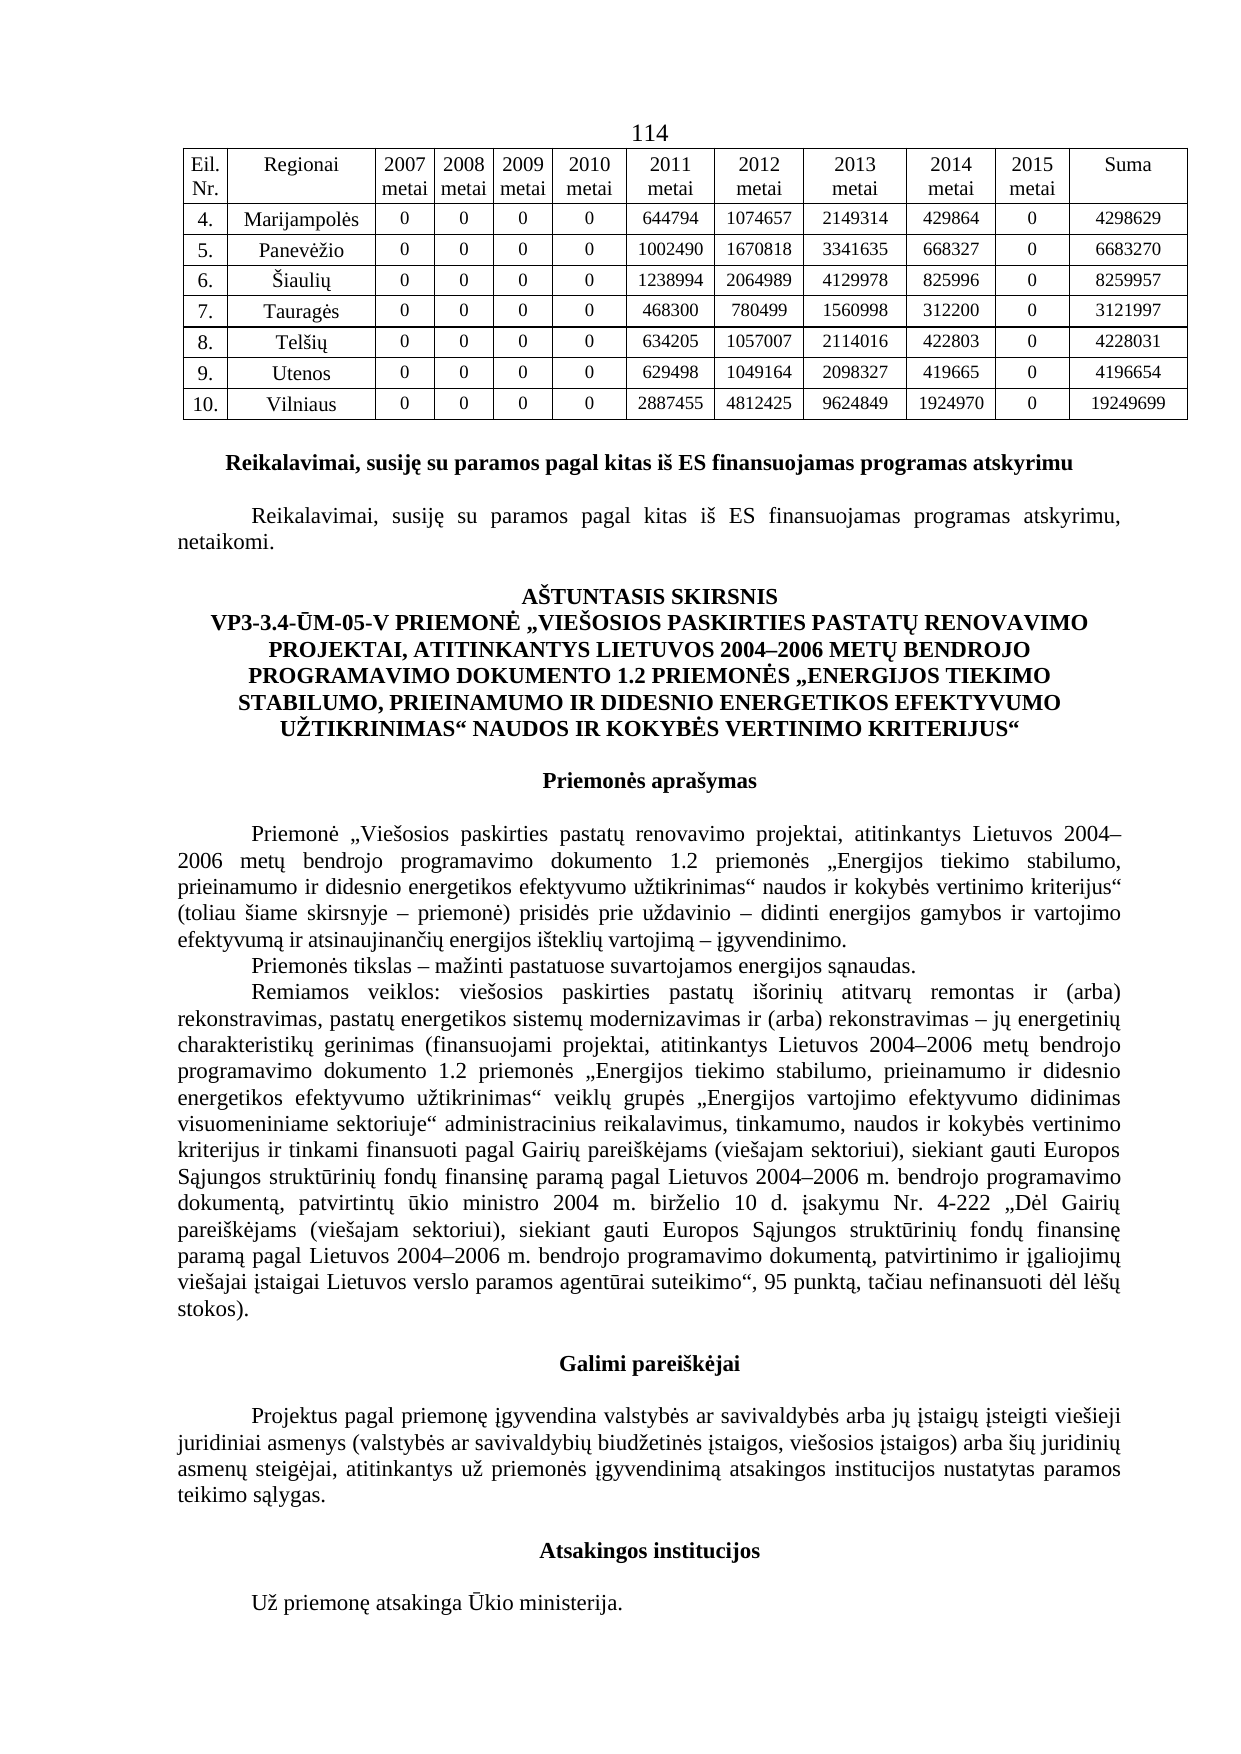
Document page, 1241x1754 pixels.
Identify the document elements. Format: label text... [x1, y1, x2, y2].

table_cell 1560998 [804, 296, 906, 326]
table_cell 0 [435, 266, 493, 295]
table_cell 0 [376, 204, 434, 233]
table_header 2009 metai [494, 149, 552, 203]
table_cell 0 [435, 328, 493, 357]
table_header 2014 metai [907, 149, 995, 203]
table_header 2013 metai [804, 149, 906, 203]
table_cell 2098327 [804, 358, 906, 388]
table_cell 4812425 [715, 389, 803, 419]
table_cell Telšių [228, 328, 375, 357]
table_cell 0 [996, 296, 1069, 326]
table_cell 1924970 [907, 389, 995, 419]
table_header 2007 metai [376, 149, 434, 203]
table_cell 1049164 [715, 358, 803, 388]
text Priemonės tikslas – mažinti pastatuose suvartojamos energijos sąnaudas. [177, 952, 1122, 978]
table_cell 4129978 [804, 266, 906, 295]
table_header Suma [1070, 149, 1187, 203]
table_cell 4196654 [1070, 358, 1187, 388]
text VP3-3.4-ŪM-05-V priemonė „Viešosios paskirties pastatų renovavimo projektai, atitinkantys Lietuvos 2004–2006 metų bendrojo programavimo dokumento 1.2 priemonės „Energijos tiekimo stabilumo, prieinamumo ir didesnio energetikos efektyvumo užtikrinimas“ naudos ir kokybės vertinimo kriterijus“ [177, 609, 1122, 741]
table_cell 634205 [627, 328, 714, 357]
text Reikalavimai, susiję su paramos pagal kitas iš ES finansuojamas programas atskyrimu, netaikomi. [177, 502, 1122, 554]
table_cell 9. [184, 358, 227, 388]
table_cell Šiaulių [228, 266, 375, 295]
table_cell 0 [435, 389, 493, 419]
table_cell 7. [184, 296, 227, 326]
text Atsakingos institucijos [177, 1537, 1122, 1563]
table_cell 0 [376, 235, 434, 264]
table_cell 0 [376, 328, 434, 357]
table_cell 8. [184, 328, 227, 357]
table_cell 1057007 [715, 328, 803, 357]
table_cell 2114016 [804, 328, 906, 357]
table_cell 0 [376, 266, 434, 295]
table_cell 0 [996, 235, 1069, 264]
table_cell 0 [376, 389, 434, 419]
table_cell 0 [996, 266, 1069, 295]
table_cell Utenos [228, 358, 375, 388]
table_cell 9624849 [804, 389, 906, 419]
table_cell 0 [553, 328, 626, 357]
table_cell 422803 [907, 328, 995, 357]
table_cell 429864 [907, 204, 995, 233]
text Priemonės aprašymas [177, 768, 1122, 794]
table_cell Panevėžio [228, 235, 375, 264]
table_cell 0 [435, 204, 493, 233]
text Remiamos veiklos: viešosios paskirties pastatų išorinių atitvarų remontas ir (arba) rekonstravimas, pastatų energetikos sistemų modernizavimas ir (arba) rekonstravimas – jų energetinių charakteristikų gerinimas (finansuojami projektai, atitinkantys Lietuvos 2004–2006 metų bendrojo programavimo dokumento 1.2 priemonės „Energijos tiekimo stabilumo, prieinamumo ir didesnio energetikos efektyvumo užtikrinimas“ veiklų grupės „Energijos vartojimo efektyvumo didinimas visuomeniniame sektoriuje“ administracinius reikalavimus, tinkamumo, naudos ir kokybės vertinimo kriterijus ir tinkami finansuoti pagal Gairių pareiškėjams (viešajam sektoriui), siekiant gauti Europos Sąjungos struktūrinių fondų finansinę paramą pagal Lietuvos 2004–2006 m. bendrojo programavimo dokumentą, patvirtintų ūkio ministro 2004 m. birželio 10 d. įsakymu Nr. 4-222 „Dėl Gairių pareiškėjams (viešajam sektoriui), siekiant gauti Europos Sąjungos struktūrinių fondų finansinę paramą pagal Lietuvos 2004–2006 m. bendrojo programavimo dokumentą, patvirtinimo ir įgaliojimų viešajai įstaigai Lietuvos verslo paramos agentūrai suteikimo“, 95 punktą, tačiau nefinansuoti dėl lėšų stokos). [177, 978, 1122, 1321]
text AŠTUNTASIS SKIRSNIS [177, 583, 1122, 609]
table_cell 2149314 [804, 204, 906, 233]
table_cell 0 [996, 358, 1069, 388]
table_cell 6683270 [1070, 235, 1187, 264]
table_cell 6. [184, 266, 227, 295]
table_cell 19249699 [1070, 389, 1187, 419]
table_cell 1002490 [627, 235, 714, 264]
table_cell 825996 [907, 266, 995, 295]
table_cell 3341635 [804, 235, 906, 264]
table_header 2015 metai [996, 149, 1069, 203]
table_cell 10. [184, 389, 227, 419]
table_cell 0 [996, 204, 1069, 233]
table_header 2012 metai [715, 149, 803, 203]
table_cell 3121997 [1070, 296, 1187, 326]
table_cell 5. [184, 235, 227, 264]
table_cell 0 [435, 296, 493, 326]
table_cell 0 [494, 328, 552, 357]
table_cell 629498 [627, 358, 714, 388]
table_cell 780499 [715, 296, 803, 326]
table_cell Vilniaus [228, 389, 375, 419]
table_cell 2887455 [627, 389, 714, 419]
table_cell Marijampolės [228, 204, 375, 233]
table_cell 0 [553, 358, 626, 388]
table_cell 0 [494, 266, 552, 295]
table_cell 8259957 [1070, 266, 1187, 295]
table_header Regionai [228, 149, 375, 203]
table_cell 0 [494, 204, 552, 233]
table_cell 2064989 [715, 266, 803, 295]
table_header 2008 metai [435, 149, 493, 203]
text Reikalavimai, susiję su paramos pagal kitas iš ES finansuojamas programas atskyrimu [177, 449, 1122, 475]
table_cell 0 [996, 328, 1069, 357]
table_cell 0 [494, 296, 552, 326]
table_cell 468300 [627, 296, 714, 326]
table_cell Tauragės [228, 296, 375, 326]
table_cell 668327 [907, 235, 995, 264]
table_cell 0 [553, 235, 626, 264]
table_cell 419665 [907, 358, 995, 388]
text Už priemonę atsakinga Ūkio ministerija. [177, 1589, 1122, 1616]
table_header 2010 metai [553, 149, 626, 203]
table_cell 644794 [627, 204, 714, 233]
table_cell 0 [435, 235, 493, 264]
table_header 2011 metai [627, 149, 714, 203]
table_cell 312200 [907, 296, 995, 326]
table_cell 0 [435, 358, 493, 388]
table_cell 0 [494, 235, 552, 264]
text Galimi pareiškėjai [177, 1350, 1122, 1376]
table_cell 0 [996, 389, 1069, 419]
text Projektus pagal priemonę įgyvendina valstybės ar savivaldybės arba jų įstaigų įsteigti viešieji juridiniai asmenys (valstybės ar savivaldybių biudžetinės įstaigos, viešosios įstaigos) arba šių juridinių asmenų steigėjai, atitinkantys už priemonės įgyvendinimą atsakingos institucijos nustatytas paramos teikimo sąlygas. [177, 1402, 1122, 1508]
table_cell 0 [553, 389, 626, 419]
table_cell 0 [553, 266, 626, 295]
table_cell 0 [376, 358, 434, 388]
table_cell 4. [184, 204, 227, 233]
table_cell 4298629 [1070, 204, 1187, 233]
table_cell 0 [553, 204, 626, 233]
table_cell 0 [376, 296, 434, 326]
table_cell 4228031 [1070, 328, 1187, 357]
table_cell 0 [494, 389, 552, 419]
text Priemonė „Viešosios paskirties pastatų renovavimo projektai, atitinkantys Lietuvos 2004–2006 metų bendrojo programavimo dokumento 1.2 priemonės „Energijos tiekimo stabilumo, prieinamumo ir didesnio energetikos efektyvumo užtikrinimas“ naudos ir kokybės vertinimo kriterijus“ (toliau šiame skirsnyje – priemonė) prisidės prie uždavinio – didinti energijos gamybos ir vartojimo efektyvumą ir atsinaujinančių energijos išteklių vartojimą – įgyvendinimo. [177, 820, 1122, 952]
table_cell 0 [553, 296, 626, 326]
table_cell 1238994 [627, 266, 714, 295]
table_header Eil. Nr. [184, 149, 227, 203]
table_cell 0 [494, 358, 552, 388]
table_cell 1670818 [715, 235, 803, 264]
table_cell 1074657 [715, 204, 803, 233]
